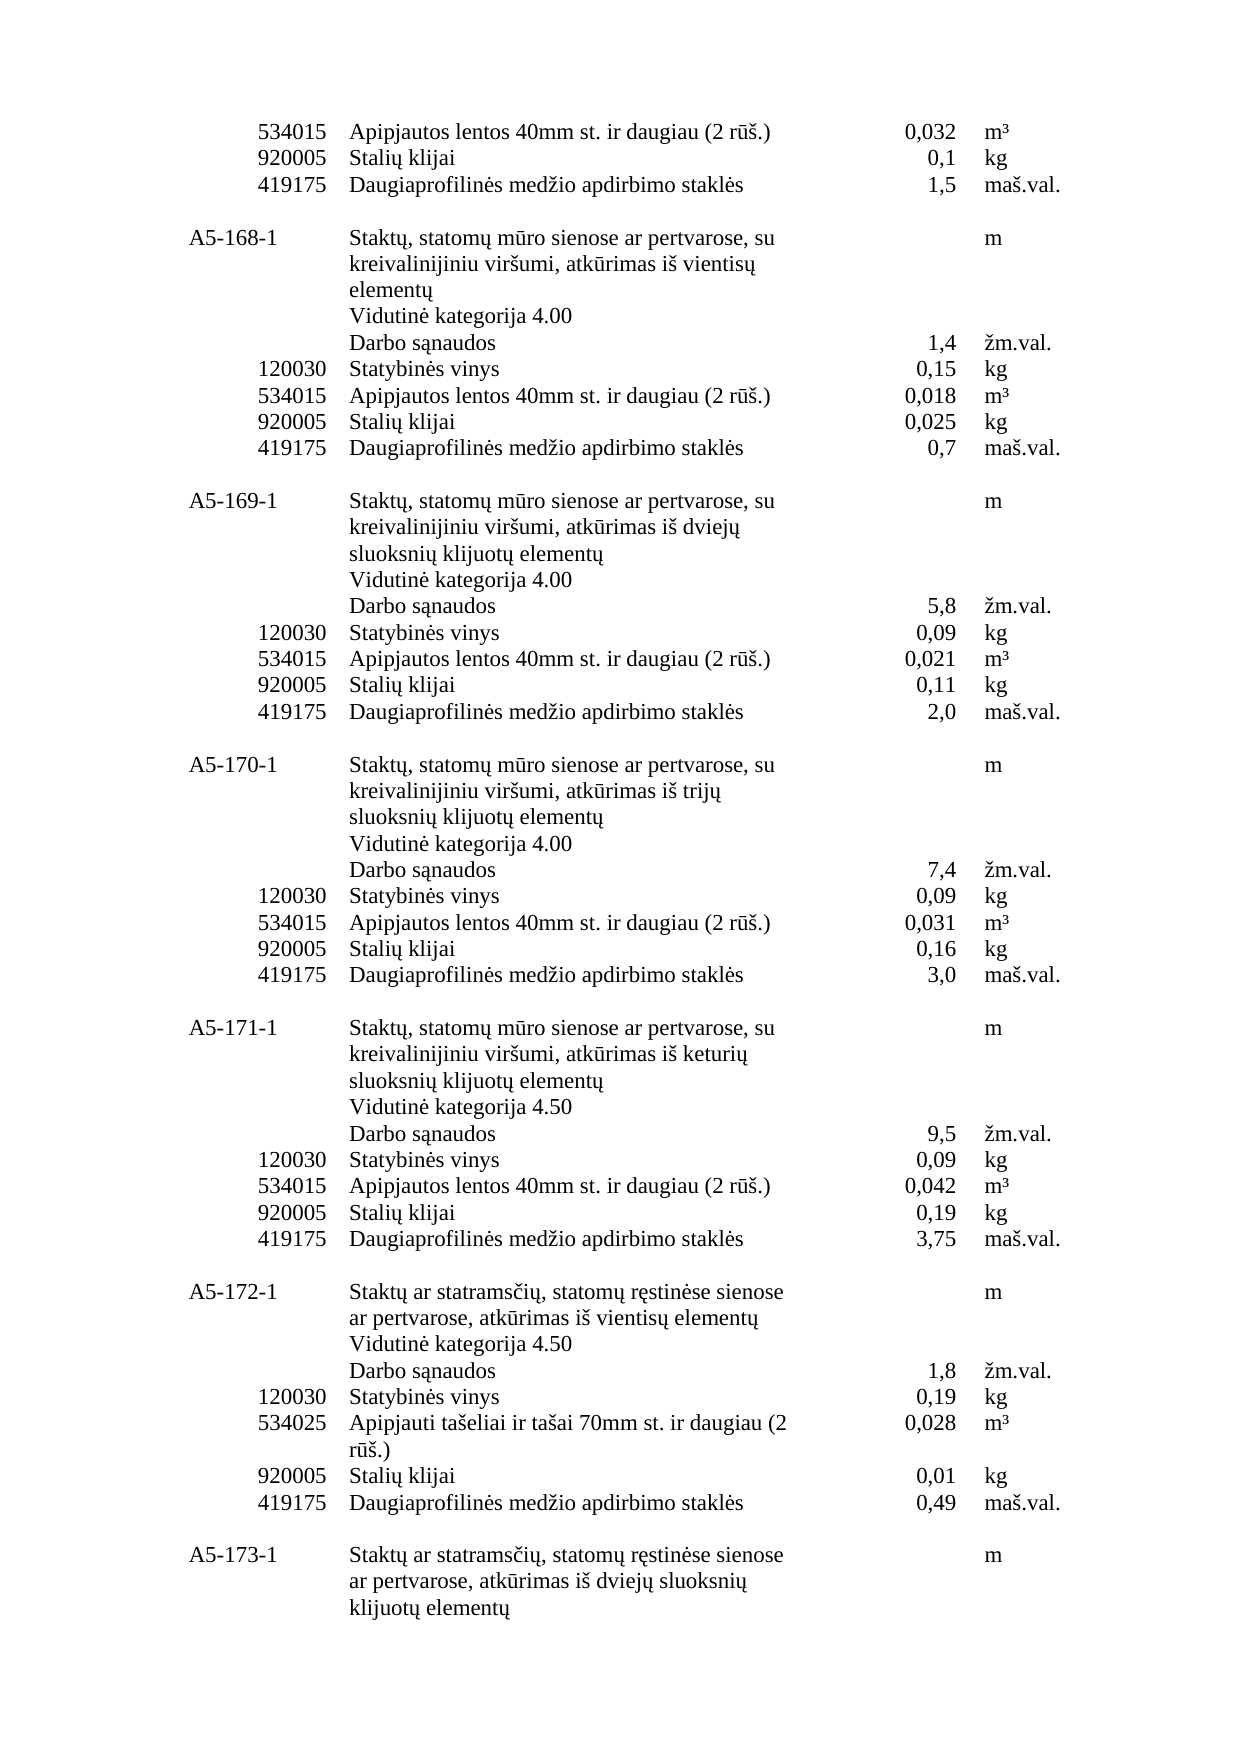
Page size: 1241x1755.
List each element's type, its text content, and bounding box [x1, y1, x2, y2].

table_cell m³ [973, 909, 1123, 935]
table_cell [973, 303, 1123, 329]
table_cell [973, 461, 1123, 487]
table_cell 0,49 [806, 1489, 973, 1515]
table_cell 0,09 [806, 619, 973, 645]
table_cell [177, 724, 338, 751]
table_cell Stalių klijai [338, 145, 806, 171]
table_cell 0,15 [806, 355, 973, 382]
table_cell žm.val. [973, 329, 1123, 355]
table_cell žm.val. [973, 856, 1123, 882]
table_cell 1,8 [806, 1357, 973, 1383]
table_cell [806, 1278, 973, 1330]
table_cell [177, 566, 338, 592]
table_cell [338, 1251, 806, 1278]
table_cell 419175 [177, 434, 338, 461]
table_cell m³ [973, 1410, 1123, 1462]
table_cell 419175 [177, 961, 338, 988]
table_cell [973, 988, 1123, 1014]
table_cell 0,16 [806, 935, 973, 961]
table_cell Darbo sąnaudos [338, 1120, 806, 1146]
table_cell m³ [973, 382, 1123, 408]
table_cell m [973, 1014, 1123, 1093]
table_cell [177, 197, 338, 223]
table_cell 1,5 [806, 171, 973, 197]
table_cell 419175 [177, 1225, 338, 1251]
table_cell [338, 724, 806, 751]
table_cell 0,7 [806, 434, 973, 461]
table_cell [177, 461, 338, 487]
table_cell 920005 [177, 1199, 338, 1225]
table_cell Stalių klijai [338, 408, 806, 434]
table_cell [973, 1330, 1123, 1357]
table_cell [806, 1541, 973, 1620]
table_cell 920005 [177, 1462, 338, 1488]
table_cell 120030 [177, 355, 338, 382]
table_cell 0,031 [806, 909, 973, 935]
table_cell 0,018 [806, 382, 973, 408]
table_cell žm.val. [973, 593, 1123, 619]
table_cell [806, 988, 973, 1014]
table_cell [973, 197, 1123, 223]
table_cell 120030 [177, 1383, 338, 1409]
table_cell Daugiaprofilinės medžio apdirbimo staklės [338, 961, 806, 988]
table_cell [973, 566, 1123, 592]
table_cell 120030 [177, 1146, 338, 1172]
table_cell Statybinės vinys [338, 1383, 806, 1409]
table_cell maš.val. [973, 171, 1123, 197]
table_cell 534015 [177, 909, 338, 935]
table_cell 419175 [177, 1489, 338, 1515]
table_cell [177, 1251, 338, 1278]
table_cell Daugiaprofilinės medžio apdirbimo staklės [338, 434, 806, 461]
table_cell [177, 1330, 338, 1357]
table_cell [806, 1251, 973, 1278]
table_cell [806, 1014, 973, 1093]
table_cell maš.val. [973, 1489, 1123, 1515]
table_cell 0,01 [806, 1462, 973, 1488]
table_cell 0,032 [806, 118, 973, 144]
table_cell Apipjautos lentos 40mm st. ir daugiau (2 rūš.) [338, 909, 806, 935]
table_cell kg [973, 408, 1123, 434]
table_cell žm.val. [973, 1120, 1123, 1146]
table_cell [806, 303, 973, 329]
table_cell 534015 [177, 645, 338, 672]
table_cell 0,1 [806, 145, 973, 171]
table_cell 419175 [177, 171, 338, 197]
table_cell Daugiaprofilinės medžio apdirbimo staklės [338, 1225, 806, 1251]
table_cell [806, 1330, 973, 1357]
table_cell m [973, 224, 1123, 303]
table_cell Staktų, statomų mūro sienose ar pertvarose, su kreivalinijiniu viršumi, atkūrimas iš keturių sluoksnių klijuotų elementų [338, 1014, 806, 1093]
table_cell A5-170-1 [177, 751, 338, 830]
table_cell [806, 1093, 973, 1119]
table_cell 120030 [177, 883, 338, 909]
table_cell Apipjautos lentos 40mm st. ir daugiau (2 rūš.) [338, 118, 806, 144]
table_cell m³ [973, 1172, 1123, 1199]
table_cell A5-169-1 [177, 487, 338, 566]
table_cell 534015 [177, 118, 338, 144]
table_cell kg [973, 1462, 1123, 1488]
table_cell 920005 [177, 145, 338, 171]
table_cell 0,021 [806, 645, 973, 672]
table_cell [806, 566, 973, 592]
table_cell maš.val. [973, 1225, 1123, 1251]
table_cell [973, 830, 1123, 856]
table_cell 3,0 [806, 961, 973, 988]
table_cell [338, 461, 806, 487]
table_cell [973, 724, 1123, 751]
table_cell 0,11 [806, 672, 973, 698]
table_cell kg [973, 1146, 1123, 1172]
table_cell 2,0 [806, 698, 973, 724]
table_cell kg [973, 1199, 1123, 1225]
table_cell Staktų, statomų mūro sienose ar pertvarose, su kreivalinijiniu viršumi, atkūrimas iš vientisų elementų [338, 224, 806, 303]
table_cell A5-168-1 [177, 224, 338, 303]
table_cell kg [973, 619, 1123, 645]
table_cell m [973, 487, 1123, 566]
table_cell Daugiaprofilinės medžio apdirbimo staklės [338, 698, 806, 724]
table_cell kg [973, 355, 1123, 382]
table_cell A5-172-1 [177, 1278, 338, 1330]
table_cell Stalių klijai [338, 1462, 806, 1488]
table_cell 0,09 [806, 1146, 973, 1172]
table_cell [806, 724, 973, 751]
table_cell 419175 [177, 698, 338, 724]
table_cell 534015 [177, 1172, 338, 1199]
table_cell Darbo sąnaudos [338, 329, 806, 355]
table_cell kg [973, 145, 1123, 171]
table_cell [806, 197, 973, 223]
table_cell [177, 856, 338, 882]
table_cell [177, 988, 338, 1014]
table_cell 534015 [177, 382, 338, 408]
table_cell 920005 [177, 408, 338, 434]
table_cell [177, 1515, 338, 1541]
table_cell Vidutinė kategorija 4.00 [338, 566, 806, 592]
table_cell Darbo sąnaudos [338, 856, 806, 882]
table_cell [177, 329, 338, 355]
table_cell žm.val. [973, 1357, 1123, 1383]
table_cell [177, 1093, 338, 1119]
table_cell A5-171-1 [177, 1014, 338, 1093]
table_cell [973, 1515, 1123, 1541]
table_cell [806, 224, 973, 303]
table_cell [177, 1357, 338, 1383]
table_cell 9,5 [806, 1120, 973, 1146]
table_cell Vidutinė kategorija 4.50 [338, 1093, 806, 1119]
table_cell Apipjautos lentos 40mm st. ir daugiau (2 rūš.) [338, 382, 806, 408]
table_cell m³ [973, 645, 1123, 672]
table_cell [973, 1093, 1123, 1119]
table_cell [177, 593, 338, 619]
table_cell 0,028 [806, 1410, 973, 1462]
table_cell Staktų ar statramsčių, statomų ręstinėse sienose ar pertvarose, atkūrimas iš dviejų sluoksnių klijuotų elementų [338, 1541, 806, 1620]
table_cell Statybinės vinys [338, 883, 806, 909]
table_cell m [973, 1541, 1123, 1620]
table_cell [177, 303, 338, 329]
table_cell Staktų, statomų mūro sienose ar pertvarose, su kreivalinijiniu viršumi, atkūrimas iš dviejų sluoksnių klijuotų elementų [338, 487, 806, 566]
table_cell Daugiaprofilinės medžio apdirbimo staklės [338, 171, 806, 197]
table_cell [338, 1515, 806, 1541]
table_cell 0,042 [806, 1172, 973, 1199]
table_cell [806, 487, 973, 566]
table_cell Darbo sąnaudos [338, 593, 806, 619]
table_cell [806, 461, 973, 487]
table_cell Statybinės vinys [338, 619, 806, 645]
table_cell m [973, 751, 1123, 830]
table_cell 0,19 [806, 1383, 973, 1409]
table_cell [806, 751, 973, 830]
table_cell [338, 197, 806, 223]
table_cell 920005 [177, 935, 338, 961]
table_cell Darbo sąnaudos [338, 1357, 806, 1383]
table_cell m [973, 1278, 1123, 1330]
table_cell Stalių klijai [338, 672, 806, 698]
table_cell m³ [973, 118, 1123, 144]
table_cell [177, 1120, 338, 1146]
table_cell [806, 1515, 973, 1541]
table_cell A5-173-1 [177, 1541, 338, 1620]
table_cell 3,75 [806, 1225, 973, 1251]
table_cell 0,19 [806, 1199, 973, 1225]
table_cell [338, 988, 806, 1014]
table_cell Vidutinė kategorija 4.00 [338, 303, 806, 329]
table_cell 120030 [177, 619, 338, 645]
table_cell 534025 [177, 1410, 338, 1462]
table_cell Apipjauti tašeliai ir tašai 70mm st. ir daugiau (2 rūš.) [338, 1410, 806, 1462]
table_cell 0,09 [806, 883, 973, 909]
table_cell maš.val. [973, 961, 1123, 988]
table_cell maš.val. [973, 698, 1123, 724]
table_cell 1,4 [806, 329, 973, 355]
table_cell 0,025 [806, 408, 973, 434]
table_cell Staktų, statomų mūro sienose ar pertvarose, su kreivalinijiniu viršumi, atkūrimas iš trijų sluoksnių klijuotų elementų [338, 751, 806, 830]
table_cell Vidutinė kategorija 4.00 [338, 830, 806, 856]
table_cell 7,4 [806, 856, 973, 882]
table_cell kg [973, 1383, 1123, 1409]
table_cell [177, 830, 338, 856]
table_cell [973, 1251, 1123, 1278]
table_cell Statybinės vinys [338, 1146, 806, 1172]
table_cell Stalių klijai [338, 1199, 806, 1225]
table_cell Apipjautos lentos 40mm st. ir daugiau (2 rūš.) [338, 1172, 806, 1199]
table_cell Daugiaprofilinės medžio apdirbimo staklės [338, 1489, 806, 1515]
table_cell 920005 [177, 672, 338, 698]
table_cell Vidutinė kategorija 4.50 [338, 1330, 806, 1357]
table_cell Stalių klijai [338, 935, 806, 961]
table_cell maš.val. [973, 434, 1123, 461]
table_cell Statybinės vinys [338, 355, 806, 382]
table_cell [806, 830, 973, 856]
table_cell Staktų ar statramsčių, statomų ręstinėse sienose ar pertvarose, atkūrimas iš vientisų elementų [338, 1278, 806, 1330]
table_cell 5,8 [806, 593, 973, 619]
table_cell kg [973, 935, 1123, 961]
table_cell kg [973, 672, 1123, 698]
table_cell Apipjautos lentos 40mm st. ir daugiau (2 rūš.) [338, 645, 806, 672]
table_cell kg [973, 883, 1123, 909]
